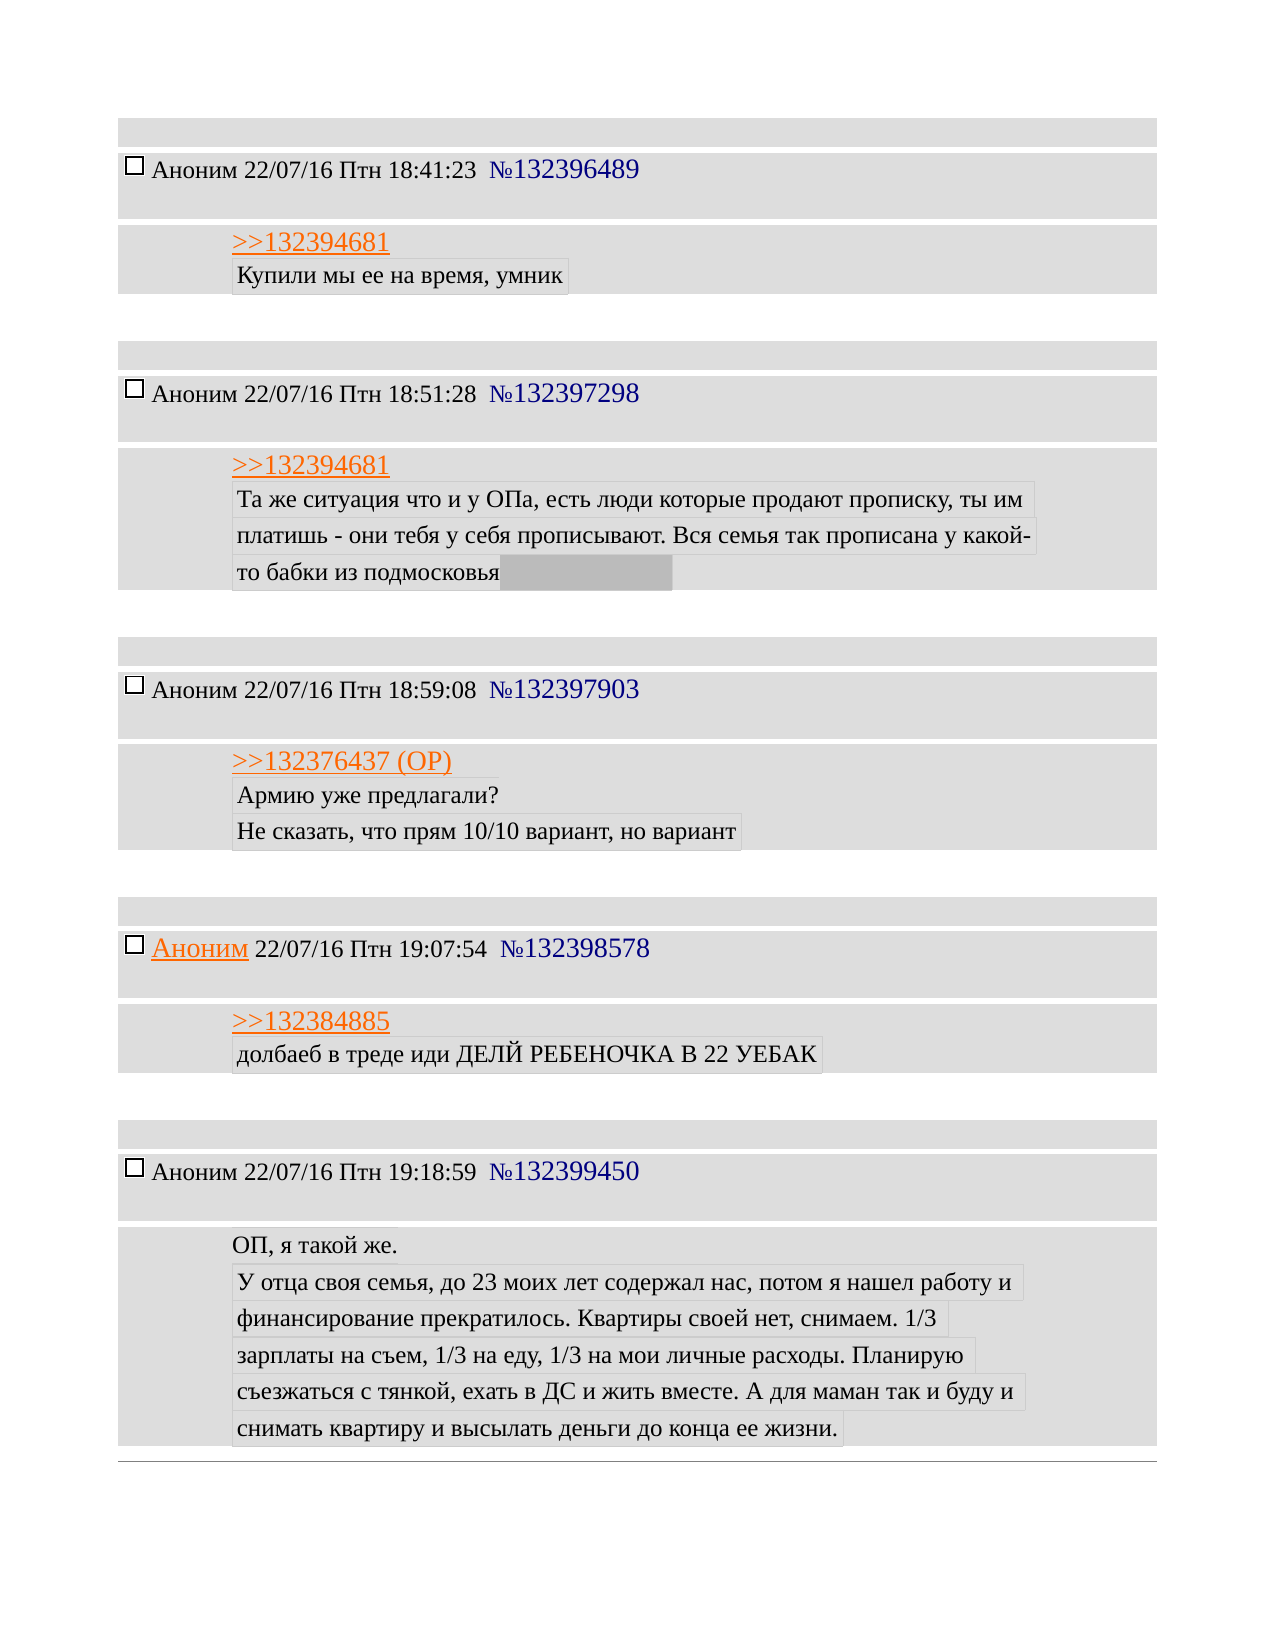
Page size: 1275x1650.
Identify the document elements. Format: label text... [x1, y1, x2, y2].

text Аноним 22/07/16 Птн 19:07:54 №132398578 [124, 931, 1155, 998]
text Аноним 22/07/16 Птн 18:59:08 №132397903 [124, 672, 1155, 739]
text Аноним 22/07/16 Птн 18:41:23 №132396489 [124, 153, 1155, 219]
text Аноним 22/07/16 Птн 18:51:28 №132397298 [124, 376, 1155, 442]
text Аноним 22/07/16 Птн 19:18:59 №132399450 [124, 1154, 1155, 1221]
text >>132394681 Та же ситуация что и у ОПа, есть люди которые продают прописку, ты им платишь - они тебя у себя прописывают. Вся семья так прописана у какой-то бабки из подмосковьядаун ты ёбаный [232, 448, 1043, 590]
text >>132384885 долбаеб в треде иди ДЕЛЙ РЕБЕНОЧКА В 22 УЕБАК [232, 1004, 1043, 1073]
text >>132394681 Купили мы ее на время, умник [232, 225, 1043, 294]
text >>132376437 (OP) Армию уже предлагали? Не сказать, что прям 10/10 вариант, но вариант [232, 744, 1043, 850]
text ОП, я такой же. У отца своя семья, до 23 моих лет содержал нас, потом я нашел работу и финансирование прекратилось. Квартиры своей нет, снимаем. 1/3 зарплаты на съем, 1/3 на еду, 1/3 на мои личные расходы. Планирую съезжаться с тянкой, ехать в ДС и жить вместе. А для маман так и буду и снимать квартиру и высылать деньги до конца ее жизни. [232, 1227, 1043, 1446]
